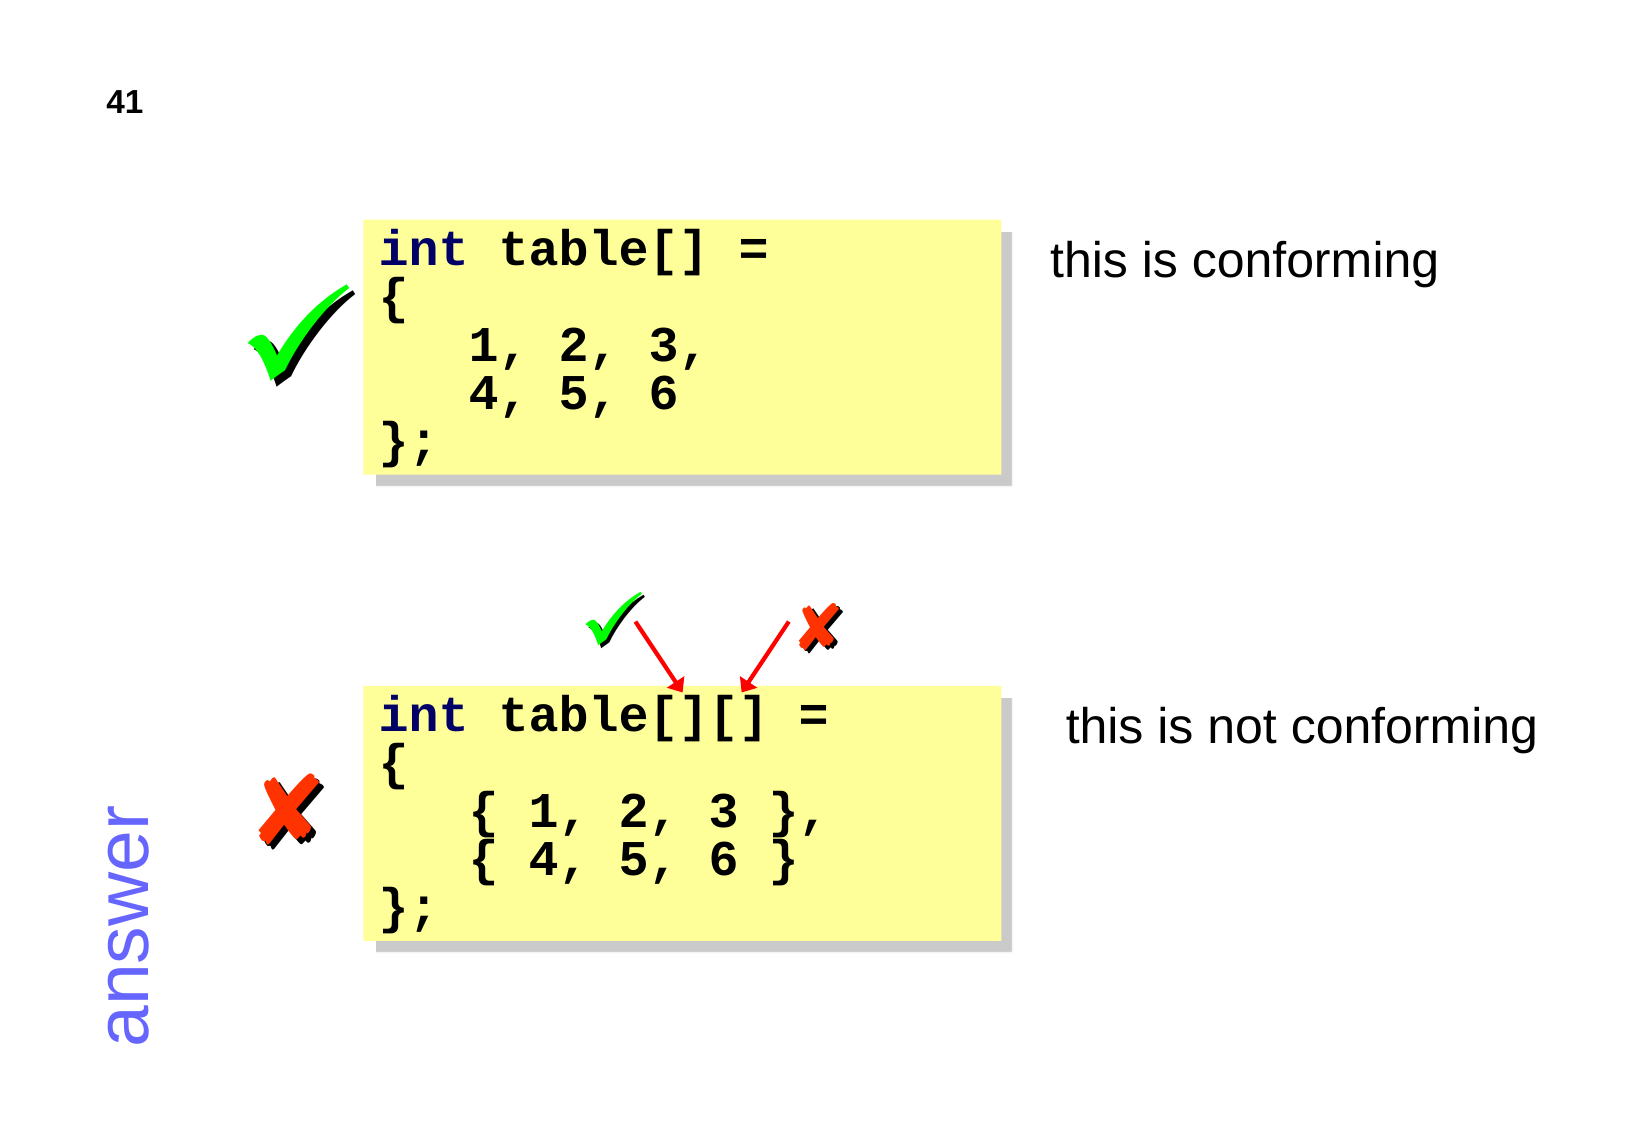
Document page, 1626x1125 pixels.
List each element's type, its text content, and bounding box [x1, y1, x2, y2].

text_box this is not conforming [1050, 685, 1554, 762]
text_box  [564, 566, 754, 681]
text_box int table[][] = { { 1, 2, 3 }, { 4, 5, 6 } }; [363, 685, 1002, 941]
title answer [50, 187, 188, 1063]
text_box  [221, 243, 363, 439]
text_box  [777, 566, 920, 681]
text_box  [232, 721, 376, 887]
text_box this is conforming [1035, 219, 1455, 296]
text_box int table[] = { 1, 2, 3, 4, 5, 6 }; [363, 219, 1002, 475]
